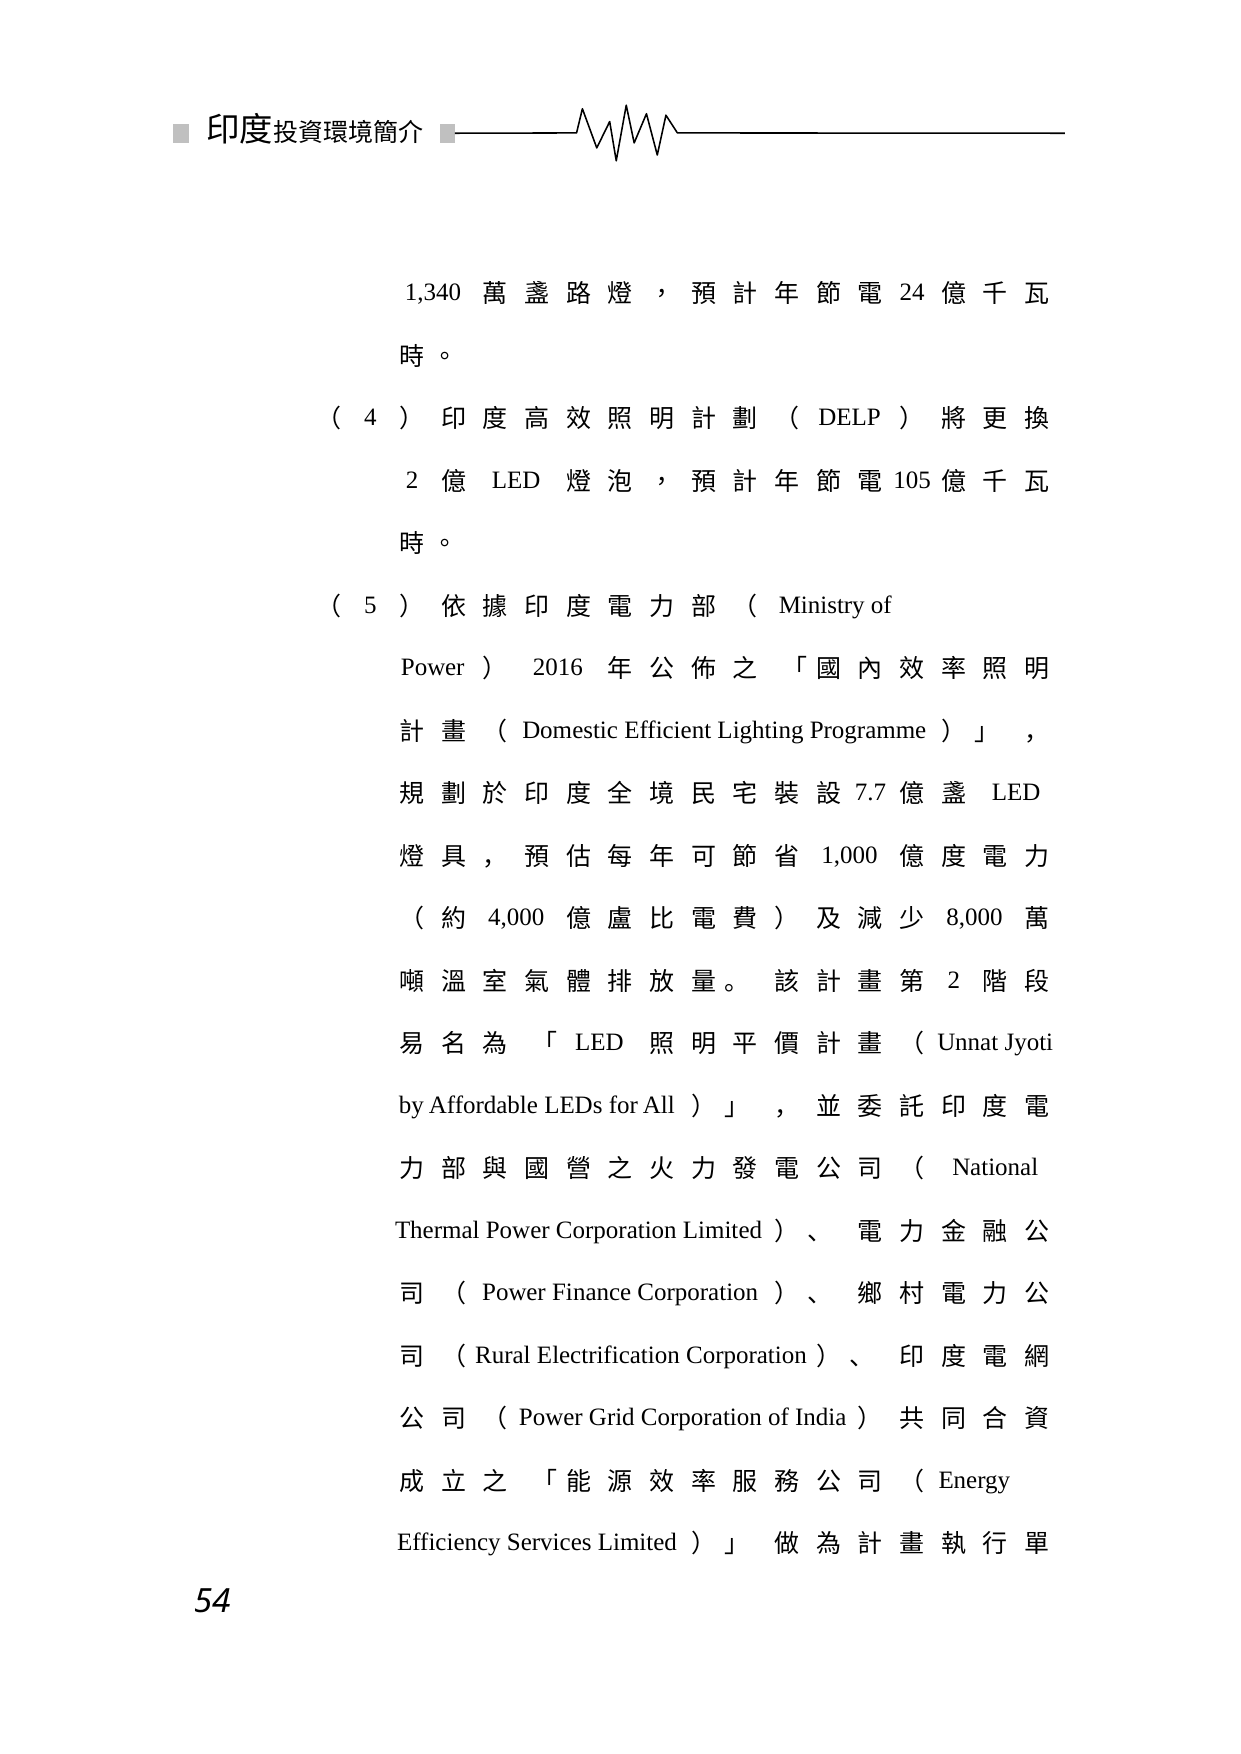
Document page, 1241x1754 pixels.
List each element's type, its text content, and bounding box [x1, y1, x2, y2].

text （4）印度高效照明計劃（DELP）將更換2億LED燈泡，預計年節電105億千瓦時。 [306, 375, 1058, 563]
text 1,340萬盞路燈，預計年節電24億千瓦時。 [306, 250, 1058, 375]
text （5）依據印度電力部（Ministry of Power）2016年公佈之「國內效率照明計畫（Domestic Efficient Lighting Programme）」，規劃於印度全境民宅裝設7.7億盞LED燈具，預估每年可節省1,000億度電力（約4,000億盧比電費）及減少8,000萬噸溫室氣體排放量。該計畫第2階段易名為「LED照明平價計畫（Unnat Jyoti by Affordable LEDs for All）」，並委託印度電力部與國營之火力發電公司（National Thermal Power Corporation Limited）、電力金融公司（Power Finance Corporation）、鄉村電力公司（Rural Electrification Corporation）、印度電網公司（Power Grid Corporation of India）共同合資成立之「能源效率服務公司（Energy Efficiency Services Limited）」做為計畫執行單 [306, 563, 1058, 1563]
